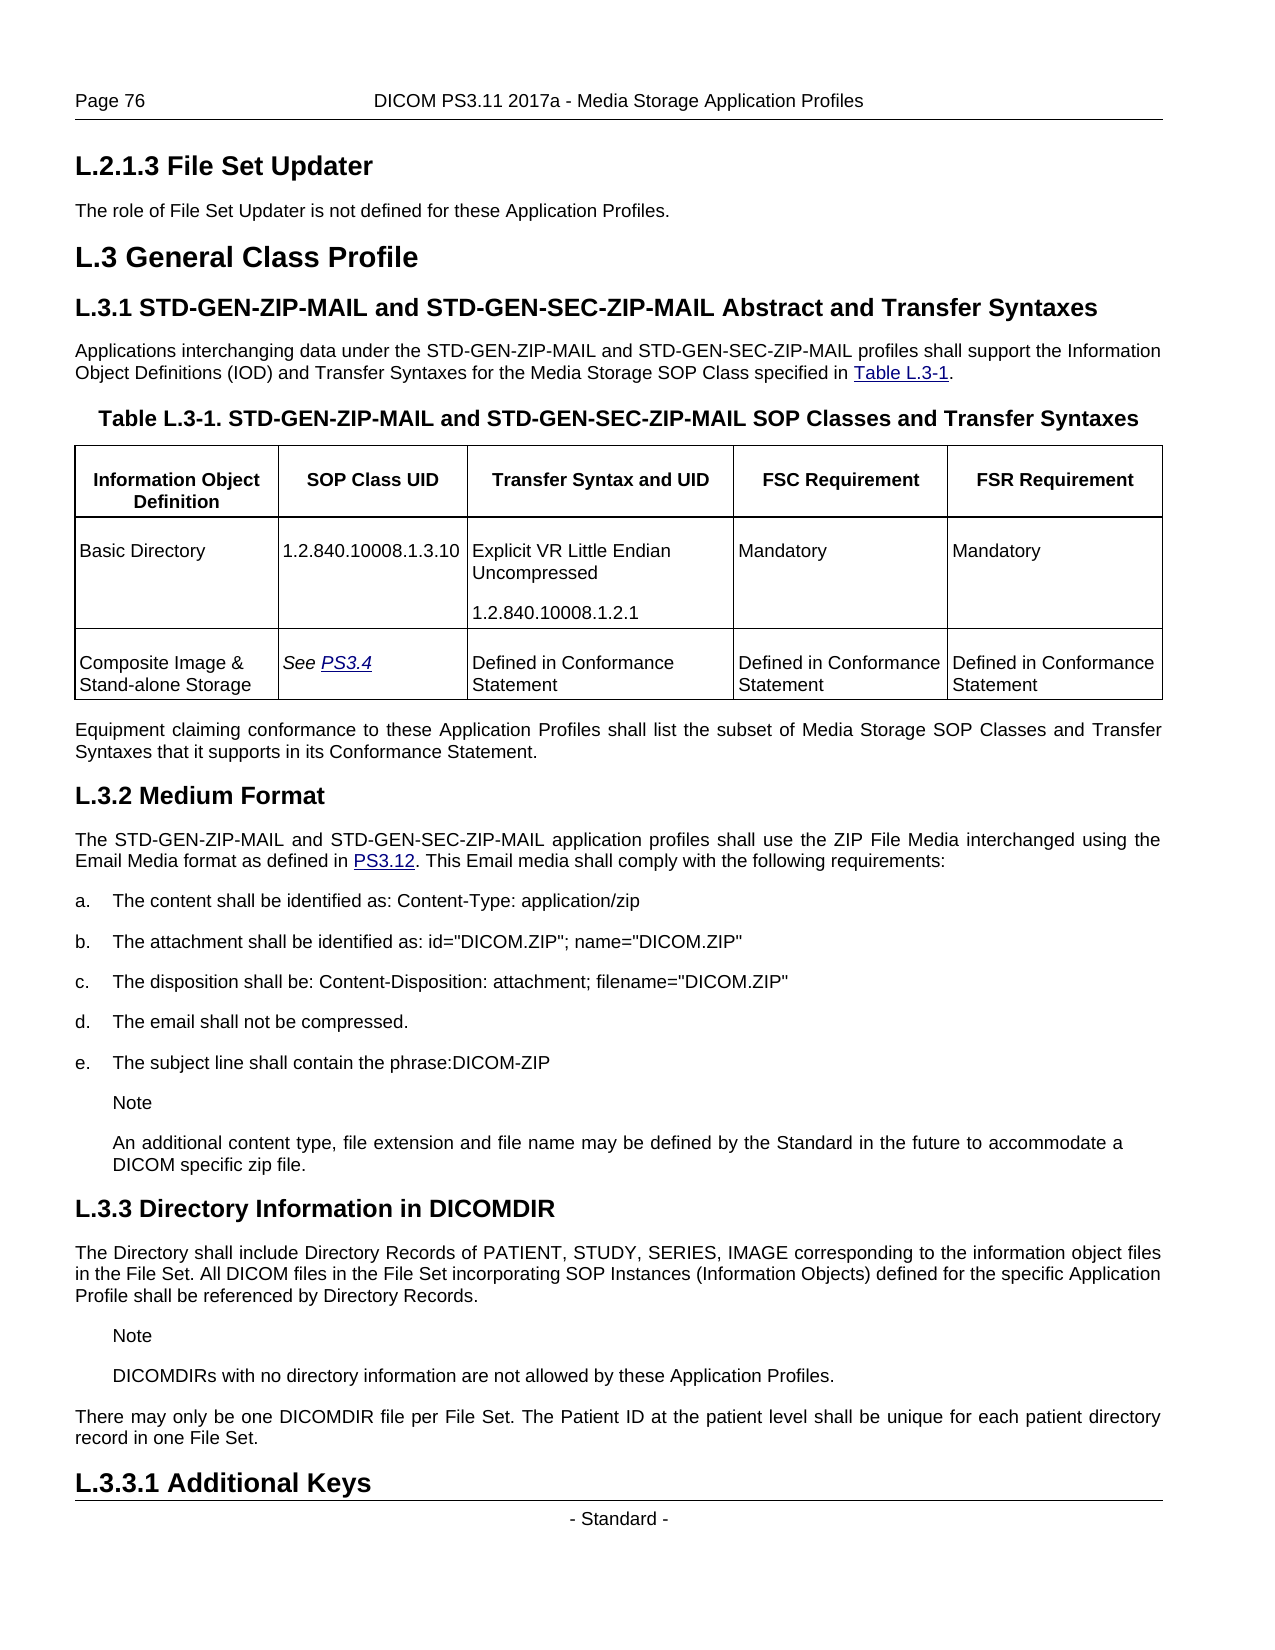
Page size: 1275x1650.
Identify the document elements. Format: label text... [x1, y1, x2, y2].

table_cell Explicit VR Little Endian Uncompressed 1.2.840.10008.1.2.1 [468, 518, 733, 628]
list The disposition shall be: Content-Disposition: attachment; filename="DICOM.ZIP" [75, 971, 1162, 992]
table_cell Mandatory [734, 518, 947, 628]
list The subject line shall contain the phrase:DICOM-ZIP [75, 1051, 1162, 1073]
text L.3.2 Medium Format [75, 781, 1162, 809]
table_header SOP Class UID [279, 446, 467, 516]
list The content shall be identified as: Content-Type: application/zip [75, 890, 1162, 912]
table_cell Mandatory [948, 518, 1162, 628]
list The attachment shall be identified as: id="DICOM.ZIP"; name="DICOM.ZIP" [75, 931, 1162, 952]
table_header FSR Requirement [948, 446, 1162, 516]
table_cell Defined in Conformance Statement [734, 629, 947, 699]
text Table L.3-1. STD-GEN-ZIP-MAIL and STD-GEN-SEC-ZIP-MAIL SOP Classes and Transfer Syntaxes [75, 406, 1162, 432]
text L.3 General Class Profile [75, 240, 1162, 274]
text The STD-GEN-ZIP-MAIL and STD-GEN-SEC-ZIP-MAIL application profiles shall use the ZIP File Media interchanged using the Email Media format as defined in PS3.12. This Email media shall comply with the following requirements: [75, 828, 1162, 871]
text There may only be one DICOMDIR file per File Set. The Patient ID at the patient level shall be unique for each patient directory record in one File Set. [75, 1406, 1162, 1449]
text L.3.3 Directory Information in DICOMDIR [75, 1194, 1162, 1223]
text L.3.1 STD-GEN-ZIP-MAIL and STD-GEN-SEC-ZIP-MAIL Abstract and Transfer Syntaxes [75, 293, 1162, 321]
table_header Information Object Definition [76, 446, 278, 516]
table_cell Defined in Conformance Statement [468, 629, 733, 699]
text L.2.1.3 File Set Updater [75, 150, 1162, 181]
text Applications interchanging data under the STD-GEN-ZIP-MAIL and STD-GEN-SEC-ZIP-MAIL profiles shall support the Information Object Definitions (IOD) and Transfer Syntaxes for the Media Storage SOP Class specified in Table L.3-1. [75, 340, 1162, 383]
text L.3.3.1 Additional Keys [75, 1467, 1162, 1499]
table_cell Defined in Conformance Statement [948, 629, 1162, 699]
table_cell See PS3.4 [279, 629, 467, 699]
text Note [112, 1092, 1125, 1113]
table_cell 1.2.840.10008.1.3.10 [279, 518, 467, 628]
text The Directory shall include Directory Records of PATIENT, STUDY, SERIES, IMAGE corresponding to the information object files in the File Set. All DICOM files in the File Set incorporating SOP Instances (Information Objects) defined for the specific Application Profile shall be referenced by Directory Records. [75, 1241, 1162, 1306]
text An additional content type, file extension and file name may be defined by the Standard in the future to accommodate a DICOM specific zip file. [112, 1132, 1125, 1175]
list The email shall not be compressed. [75, 1011, 1162, 1033]
text DICOMDIRs with no directory information are not allowed by these Application Profiles. [112, 1365, 1125, 1387]
table_header Transfer Syntax and UID [468, 446, 733, 516]
table_header FSC Requirement [734, 446, 947, 516]
text Equipment claiming conformance to these Application Profiles shall list the subset of Media Storage SOP Classes and Transfer Syntaxes that it supports in its Conformance Statement. [75, 719, 1162, 762]
text The role of File Set Updater is not defined for these Application Profiles. [75, 200, 1162, 222]
text Note [112, 1325, 1125, 1346]
table_cell Basic Directory [76, 518, 278, 628]
table_cell Composite Image & Stand-alone Storage [76, 629, 278, 699]
